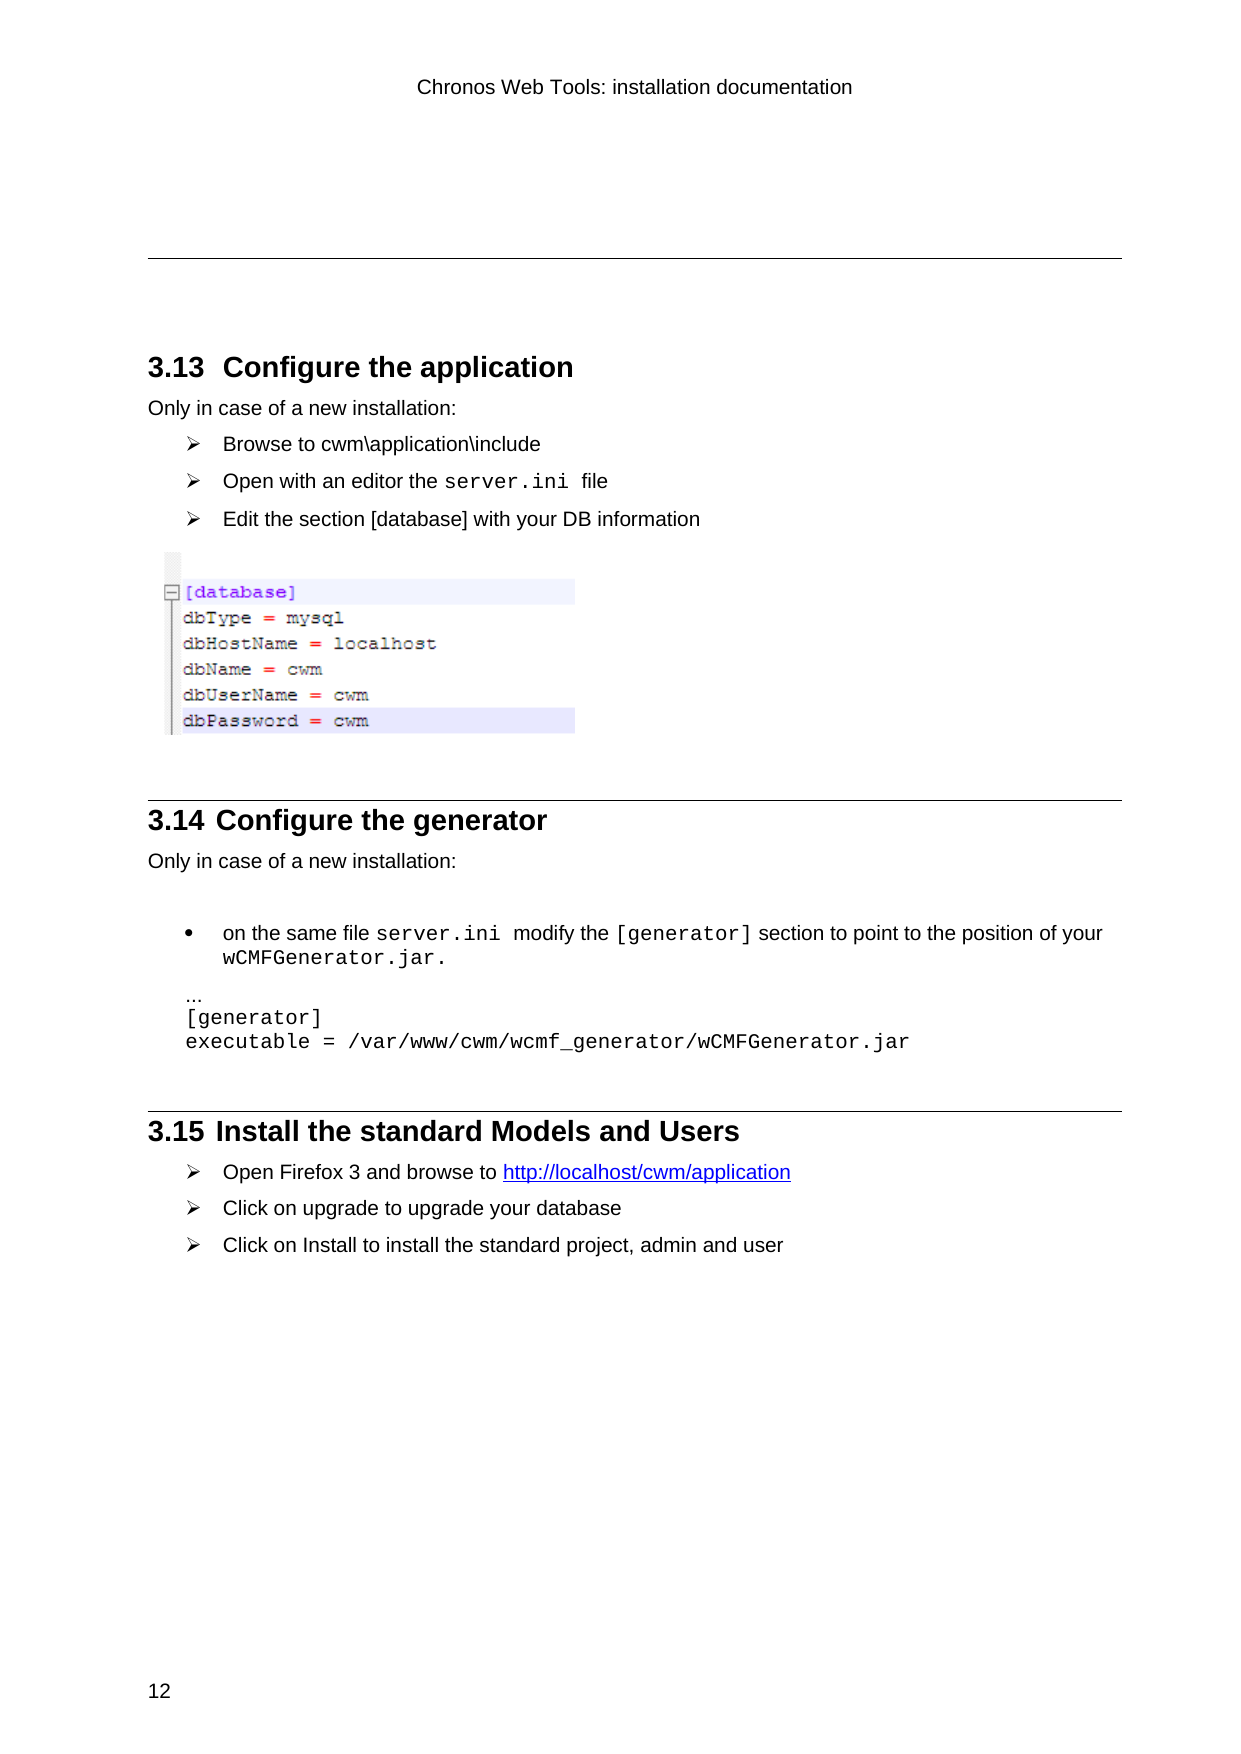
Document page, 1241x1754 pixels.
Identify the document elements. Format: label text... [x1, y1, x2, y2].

list Open with an editor the server.ini file [185, 468, 1122, 494]
text ... [generator] executable = /var/www/cwm/wcmf_generator/wCMFGenerator.jar [185, 983, 1122, 1054]
text Only in case of a new installation: [148, 848, 1122, 872]
list Edit the section [database] with your DB information [185, 507, 1122, 531]
list Browse to cwm\application\include [185, 432, 1122, 456]
list on the same file server.ini modify the [generator] section to point to the position of your wCMFGenerator.jar. [185, 921, 1122, 971]
subtitle Configure the generator [148, 801, 1122, 837]
subtitle Install the standard Models and Users [148, 1112, 1122, 1148]
text Only in case of a new installation: [148, 395, 1122, 419]
picture [164, 552, 575, 735]
subtitle Configure the application [148, 347, 1122, 384]
list Click on upgrade to upgrade your database [185, 1196, 1122, 1220]
list Click on Install to install the standard project, admin and user [185, 1233, 1122, 1257]
list Open Firefox 3 and browse to http://localhost/cwm/application [185, 1159, 1122, 1184]
